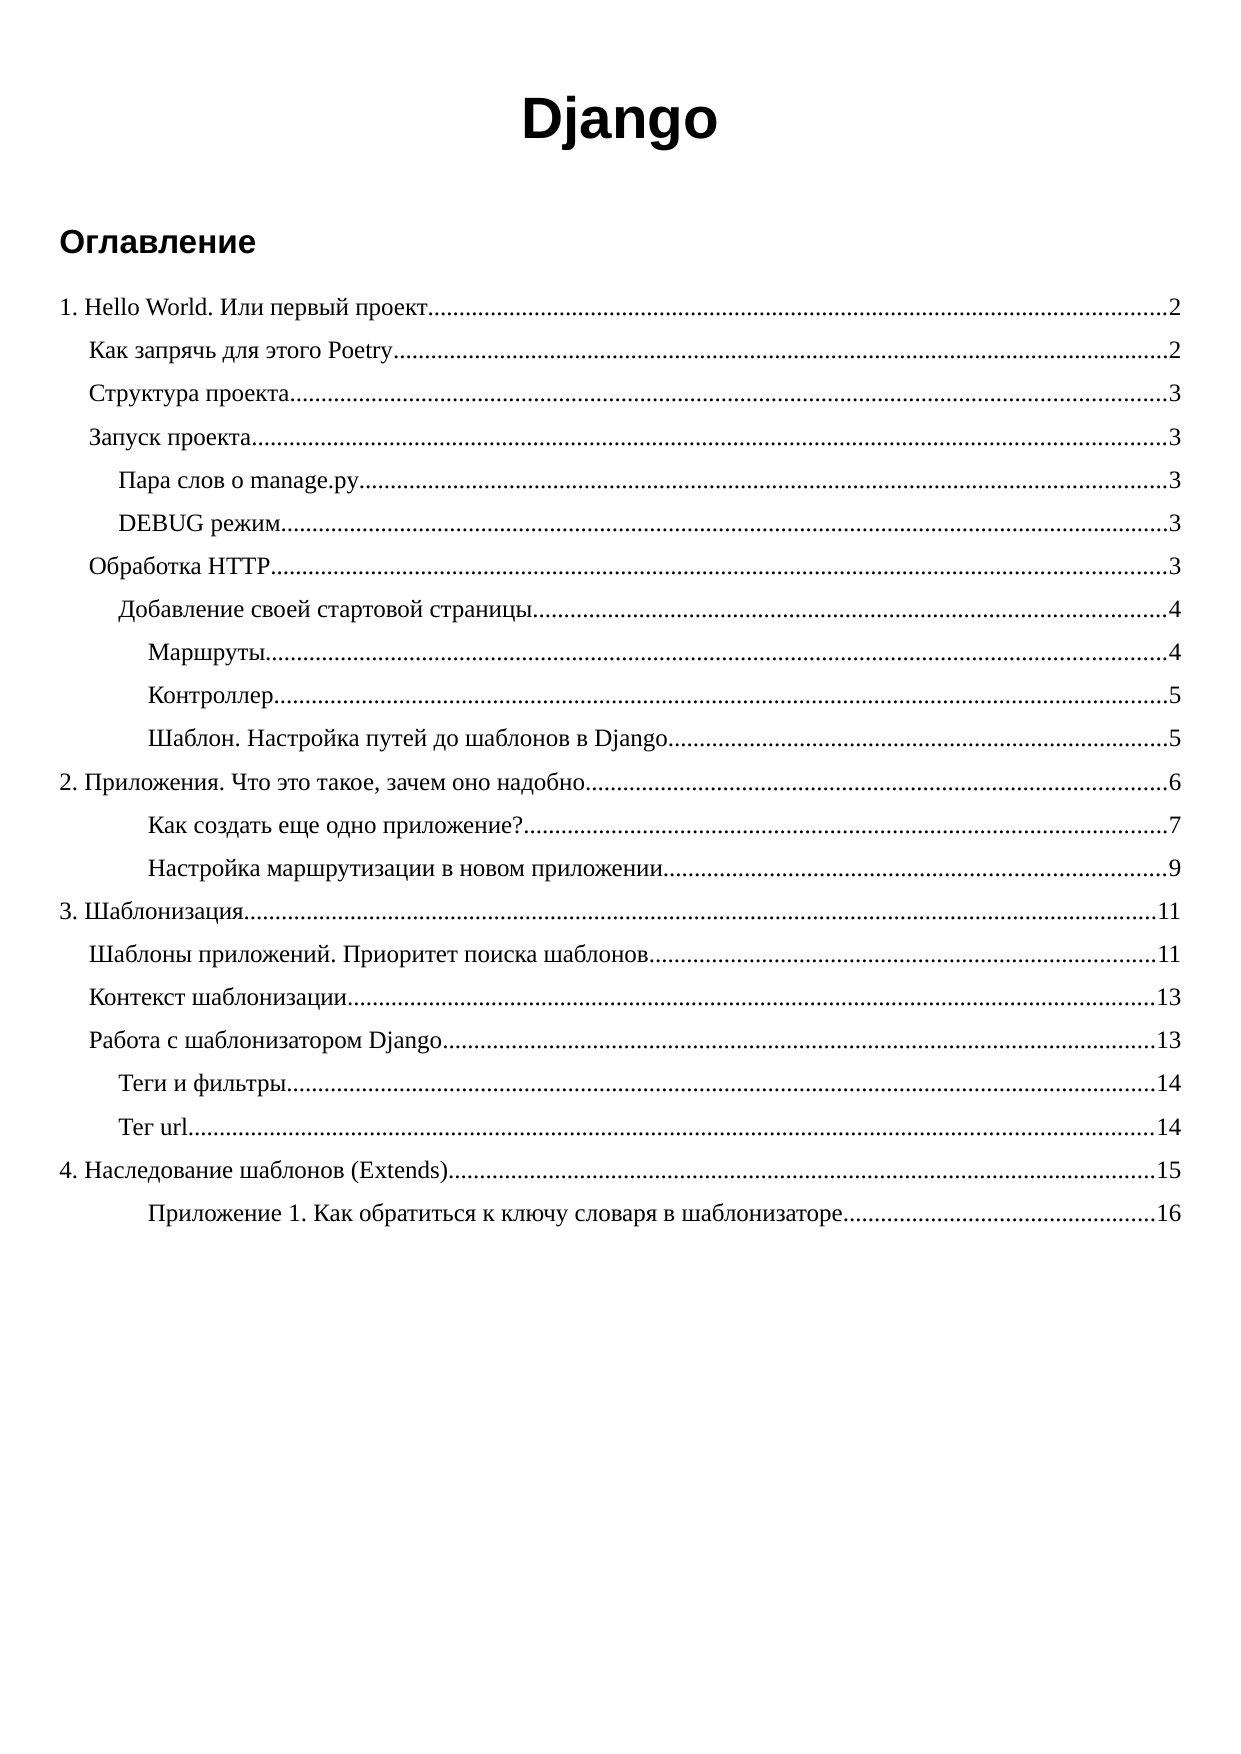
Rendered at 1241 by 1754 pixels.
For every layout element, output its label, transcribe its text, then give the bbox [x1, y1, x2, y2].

text 3. Шаблонизация 11 [59, 896, 1181, 925]
text 4. Наследование шаблонов (Extends) 15 [59, 1155, 1181, 1183]
text Контекст шаблонизации 13 [88, 982, 1181, 1011]
text Маршруты 4 [148, 637, 1181, 666]
text Обработка HTTP 3 [88, 551, 1181, 580]
text Как запрячь для этого Poetry 2 [88, 335, 1181, 364]
text Структура проекта 3 [88, 378, 1181, 407]
text 2. Приложения. Что это такое, зачем оно надобно 6 [59, 767, 1181, 795]
text Тег url 14 [118, 1112, 1181, 1140]
text Приложение 1. Как обратиться к ключу словаря в шаблонизаторе 16 [148, 1198, 1181, 1227]
subtitle Оглавление [59, 222, 1181, 261]
text Контроллер 5 [148, 680, 1181, 709]
text Запуск проекта 3 [88, 422, 1181, 450]
text Настройка маршрутизации в новом приложении 9 [148, 853, 1181, 882]
text Добавление своей стартовой страницы 4 [118, 594, 1181, 623]
text Работа с шаблонизатором Django 13 [88, 1025, 1181, 1054]
text 1. Hello World. Или первый проект 2 [59, 292, 1181, 321]
text Теги и фильтры 14 [118, 1068, 1181, 1097]
text Пара слов о manage.py 3 [118, 465, 1181, 493]
text Шаблоны приложений. Приоритет поиска шаблонов 11 [88, 939, 1181, 968]
text DEBUG режим 3 [118, 508, 1181, 537]
text Шаблон. Настройка путей до шаблонов в Django 5 [148, 723, 1181, 752]
text Как создать еще одно приложение? 7 [148, 810, 1181, 838]
title Django [59, 84, 1181, 151]
